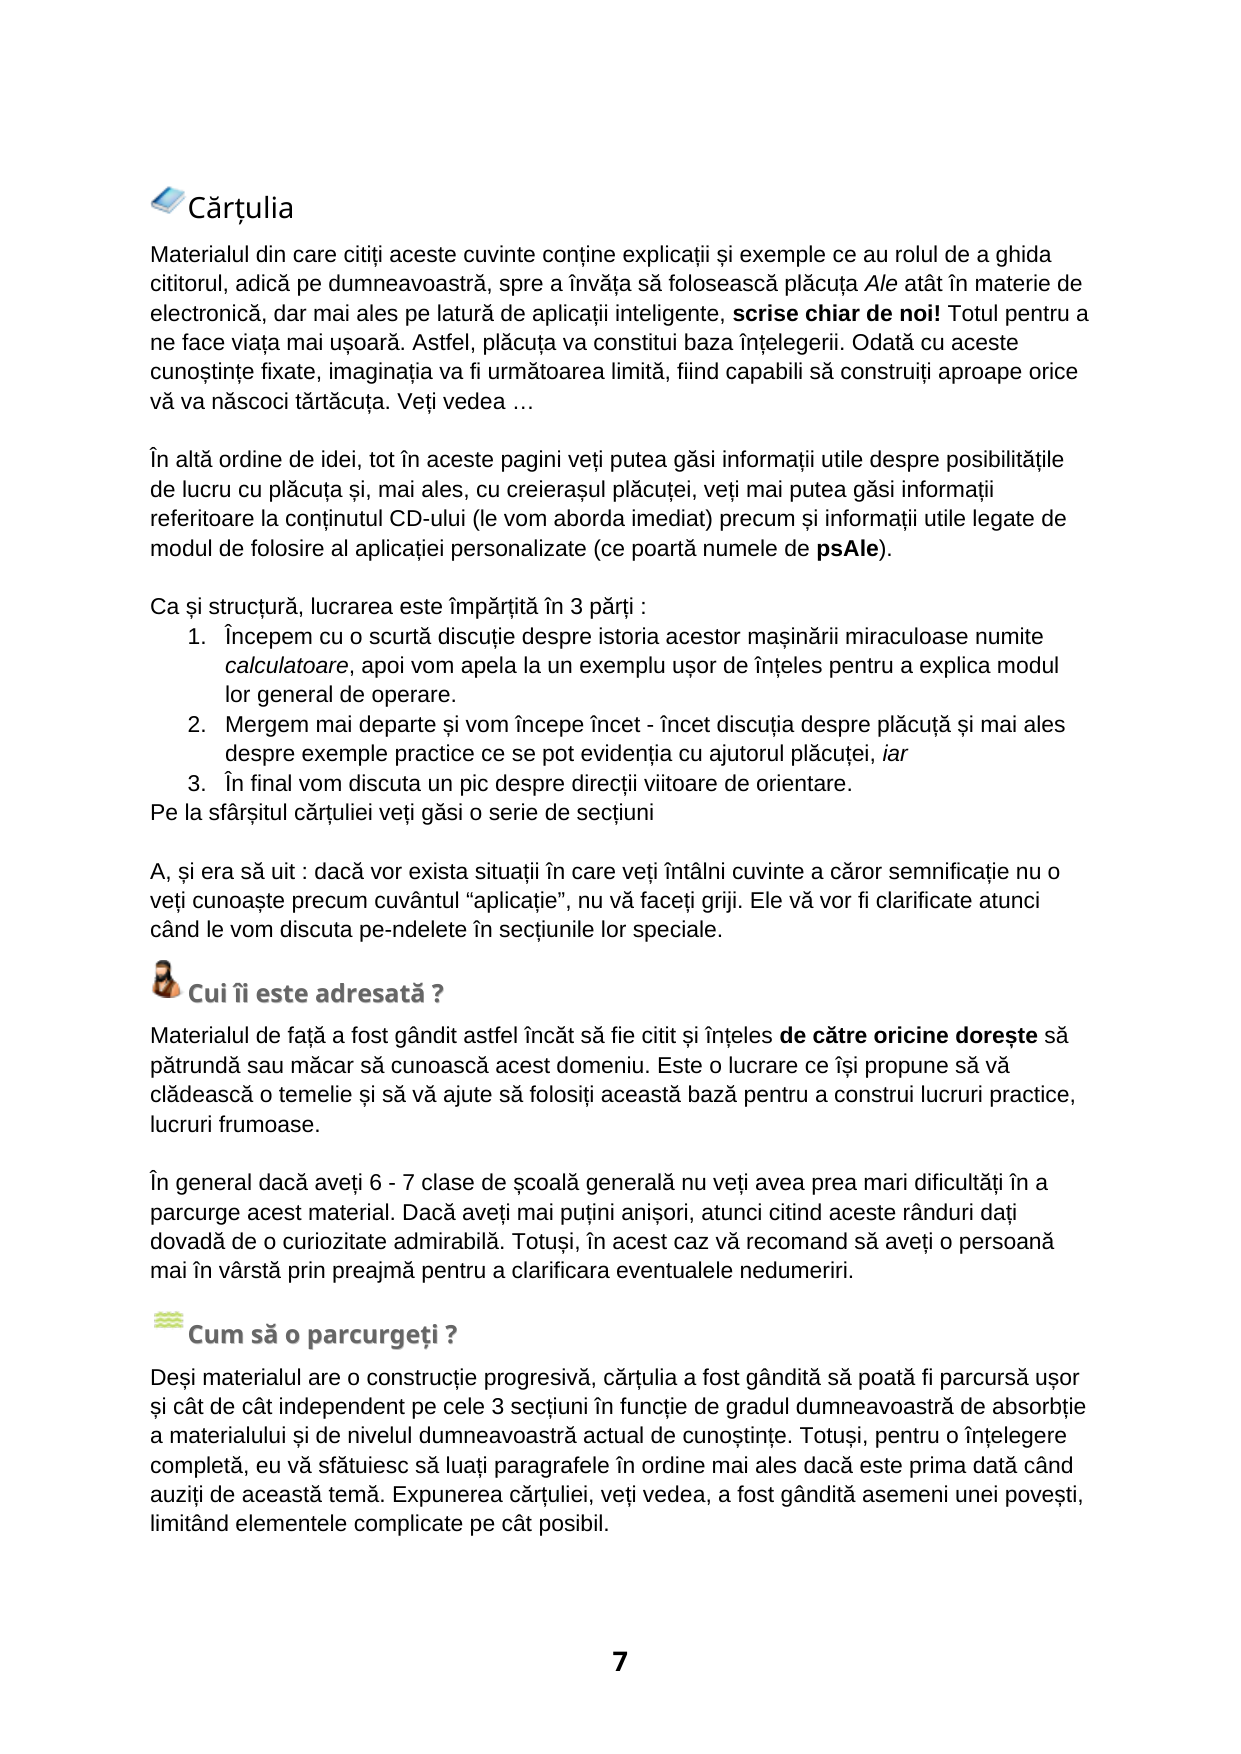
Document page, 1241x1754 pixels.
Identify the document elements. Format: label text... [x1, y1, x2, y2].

list În final vom discuta un pic despre direcții viitoare de orientare. [187, 770, 1091, 796]
text Materialul din care citiți aceste cuvinte conține explicații și exemple ce au rolul de a ghida cititorul, adică pe dumneavoastră, spre a învăța să folosească plăcuța Ale atât în materie de electronică, dar mai ales pe latură de aplicații inteligente, scrise chiar de noi! Totul pentru a ne face viața mai ușoară. Astfel, plăcuța va constitui baza înțelegerii. Odată cu aceste cunoștințe fixate, imaginația va fi următoarea limită, fiind capabili să construiți aproape orice vă va născoci tărtăcuța. Veți vedea … [150, 241, 1091, 414]
subtitle Cui îi este adresată ? [150, 976, 1091, 1010]
text În general dacă aveți 6 - 7 clase de școală generală nu veți avea prea mari dificultăți în a parcurge acest material. Dacă aveți mai puțini anișori, atunci citind aceste rânduri dați dovadă de o curiozitate admirabilă. Totuși, în acest caz vă recomand să aveți o persoană mai în vârstă prin preajmă pentru a clarificara eventualele nedumeriri. [150, 1170, 1091, 1284]
text Materialul de față a fost gândit astfel încăt să fie citit și înțeles de către oricine dorește să pătrundă sau măcar să cunoască acest domeniu. Este o lucrare ce își propune să vă clădească o temelie și să vă ajute să folosiți această bază pentru a construi lucruri practice, lucruri frumoase. [150, 1023, 1091, 1137]
subtitle Cum să o parcurgeți ? [150, 1317, 1091, 1351]
list Începem cu o scurtă discuție despre istoria acestor mașinării miraculoase numite calculatoare, apoi vom apela la un exemplu ușor de înțeles pentru a explica modul lor general de operare. [187, 623, 1091, 708]
picture [150, 179, 188, 217]
text Deși materialul are o construcție progresivă, cărțulia a fost gândită să poată fi parcursă ușor și cât de cât independent pe cele 3 secțiuni în funcție de gradul dumneavoastră de absorbție a materialului și de nivelul dumneavoastră actual de cunoștințe. Totuși, pentru o înțelegere completă, eu vă sfătuiesc să luați paragrafele în ordine mai ales dacă este prima dată când auziți de această temă. Expunerea cărțuliei, veți vedea, a fost gândită asemeni unei povești, limitând elementele complicate pe cât posibil. [150, 1364, 1091, 1537]
text Pe la sfârșitul cărțuliei veți găsi o serie de secțiuni [150, 799, 1091, 825]
picture [150, 960, 188, 998]
text Ca și strucțură, lucrarea este împărțită în 3 părți : [150, 594, 1091, 619]
subtitle Cărțulia [150, 187, 1091, 227]
list Mergem mai departe și vom începe încet - încet discuția despre plăcuță și mai ales despre exemple practice ce se pot evidenția cu ajutorul plăcuței, iar [187, 711, 1091, 766]
picture [150, 1301, 188, 1339]
text A, și era să uit : dacă vor exista situații în care veți întâlni cuvinte a căror semnificație nu o veți cunoaște precum cuvântul “aplicație”, nu vă faceți griji. Ele vă vor fi clarificate atunci când le vom discuta pe-ndelete în secțiunile lor speciale. [150, 858, 1091, 943]
text În altă ordine de idei, tot în aceste pagini veți putea găsi informații utile despre posibilitățile de lucru cu plăcuța și, mai ales, cu creierașul plăcuței, veți mai putea găsi informații referitoare la conținutul CD-ului (le vom aborda imediat) precum și informații utile legate de modul de folosire al aplicației personalizate (ce poartă numele de psAle). [150, 447, 1091, 561]
